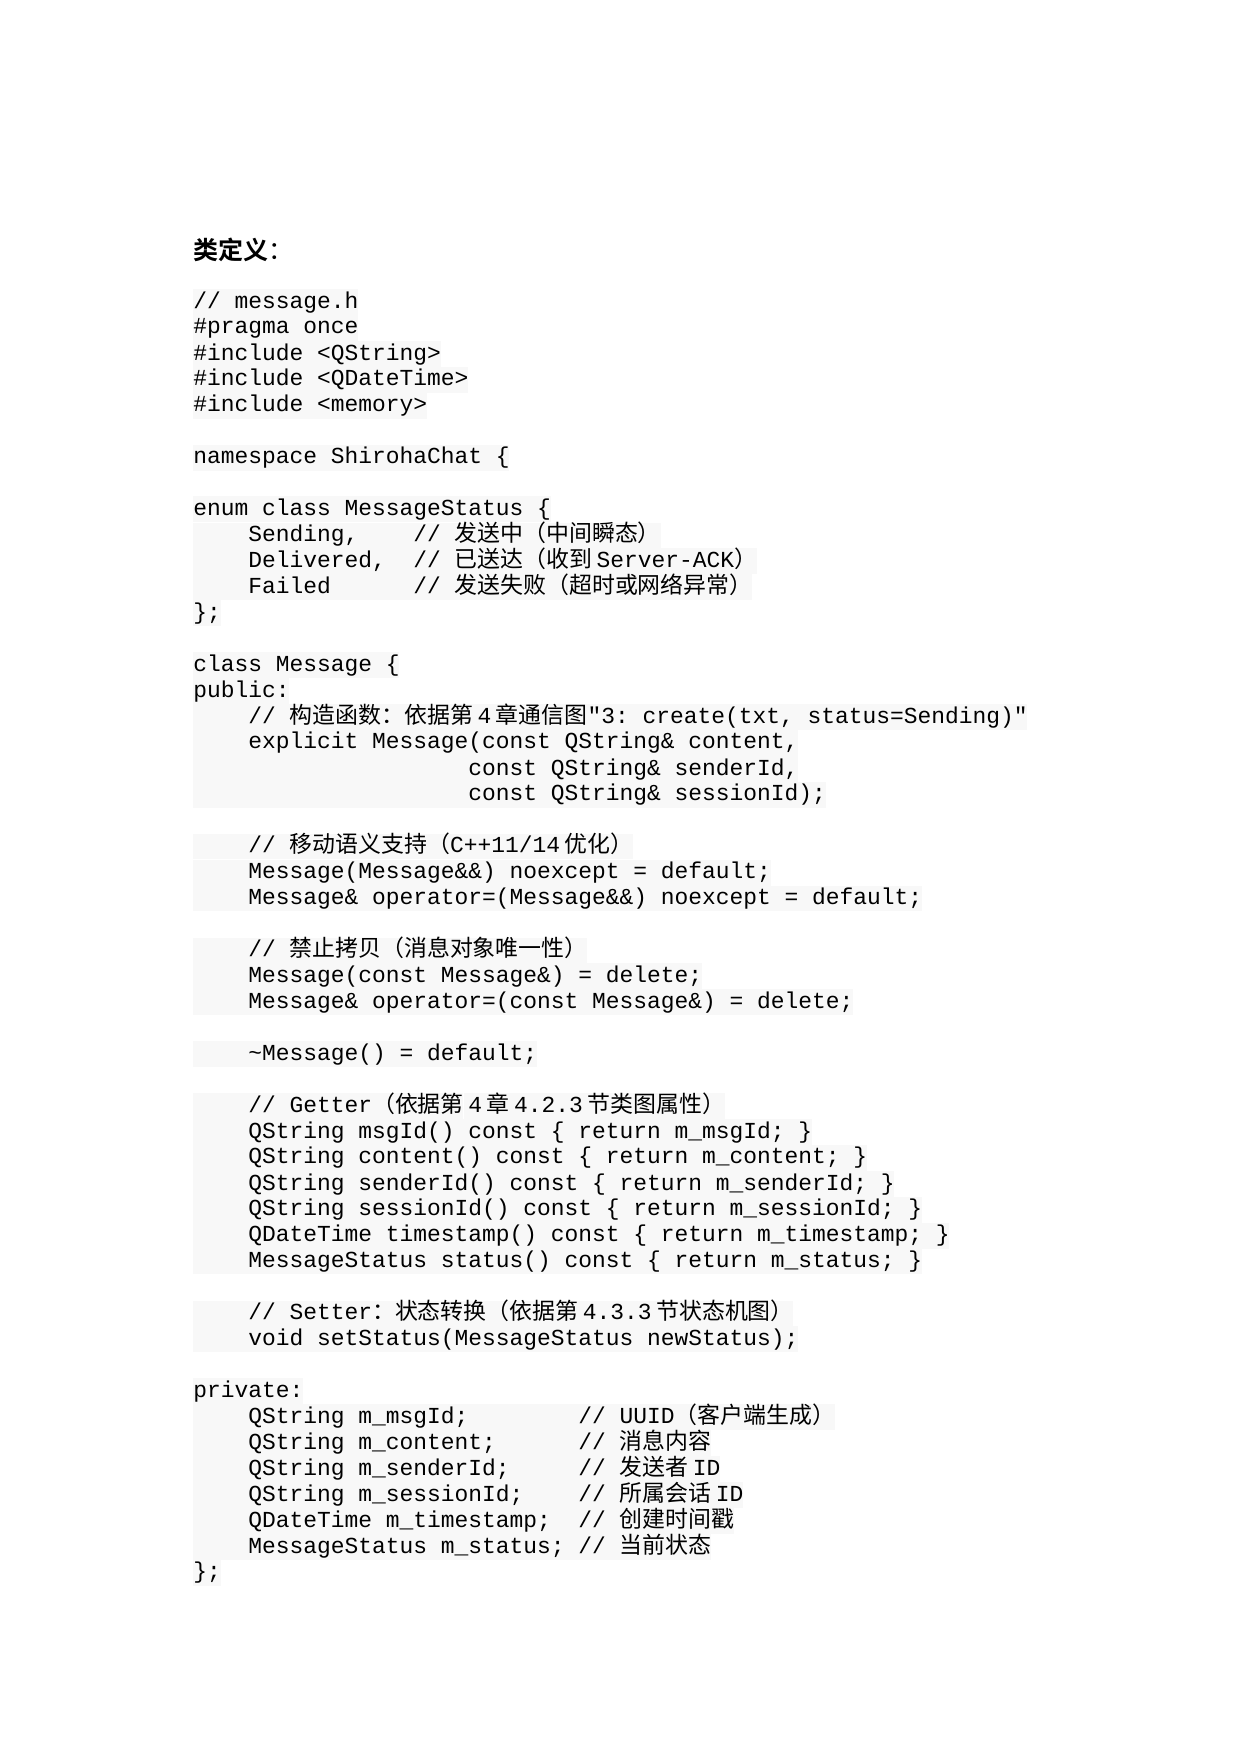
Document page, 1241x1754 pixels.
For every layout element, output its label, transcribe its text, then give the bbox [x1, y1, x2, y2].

list 类定义： // message.h #pragma once #include <QString> #include <QDateTime> #include <memory> namespace ShirohaChat { enum class MessageStatus { Sending, // 发送中（中间瞬态） Delivered, // 已送达（收到Server-ACK） Failed // 发送失败（超时或网络异常） }; class Message { public: // 构造函数：依据第4章通信图"3: create(txt, status=Sending)" explicit Message(const QString& content, const QString& senderId, const QString& sessionId); // 移动语义支持（C++11/14优化） Message(Message&&) noexcept = default; Message& operator=(Message&&) noexcept = default; // 禁止拷贝（消息对象唯一性） Message(const Message&) = delete; Message& operator=(const Message&) = delete; ~Message() = default; // Getter（依据第4章4.2.3节类图属性） QString msgId() const { return m_msgId; } QString content() const { return m_content; } QString senderId() const { return m_senderId; } QString sessionId() const { return m_sessionId; } QDateTime timestamp() const { return m_timestamp; } MessageStatus status() const { return m_status; } // Setter：状态转换（依据第4.3.3节状态机图） void setStatus(MessageStatus newStatus); private: QString m_msgId; // UUID（客户端生成） QString m_content; // 消息内容 QString m_senderId; // 发送者ID QString m_sessionId; // 所属会话ID QDateTime m_timestamp; // 创建时间戳 MessageStatus m_status; // 当前状态 }; [156, 236, 1122, 1612]
